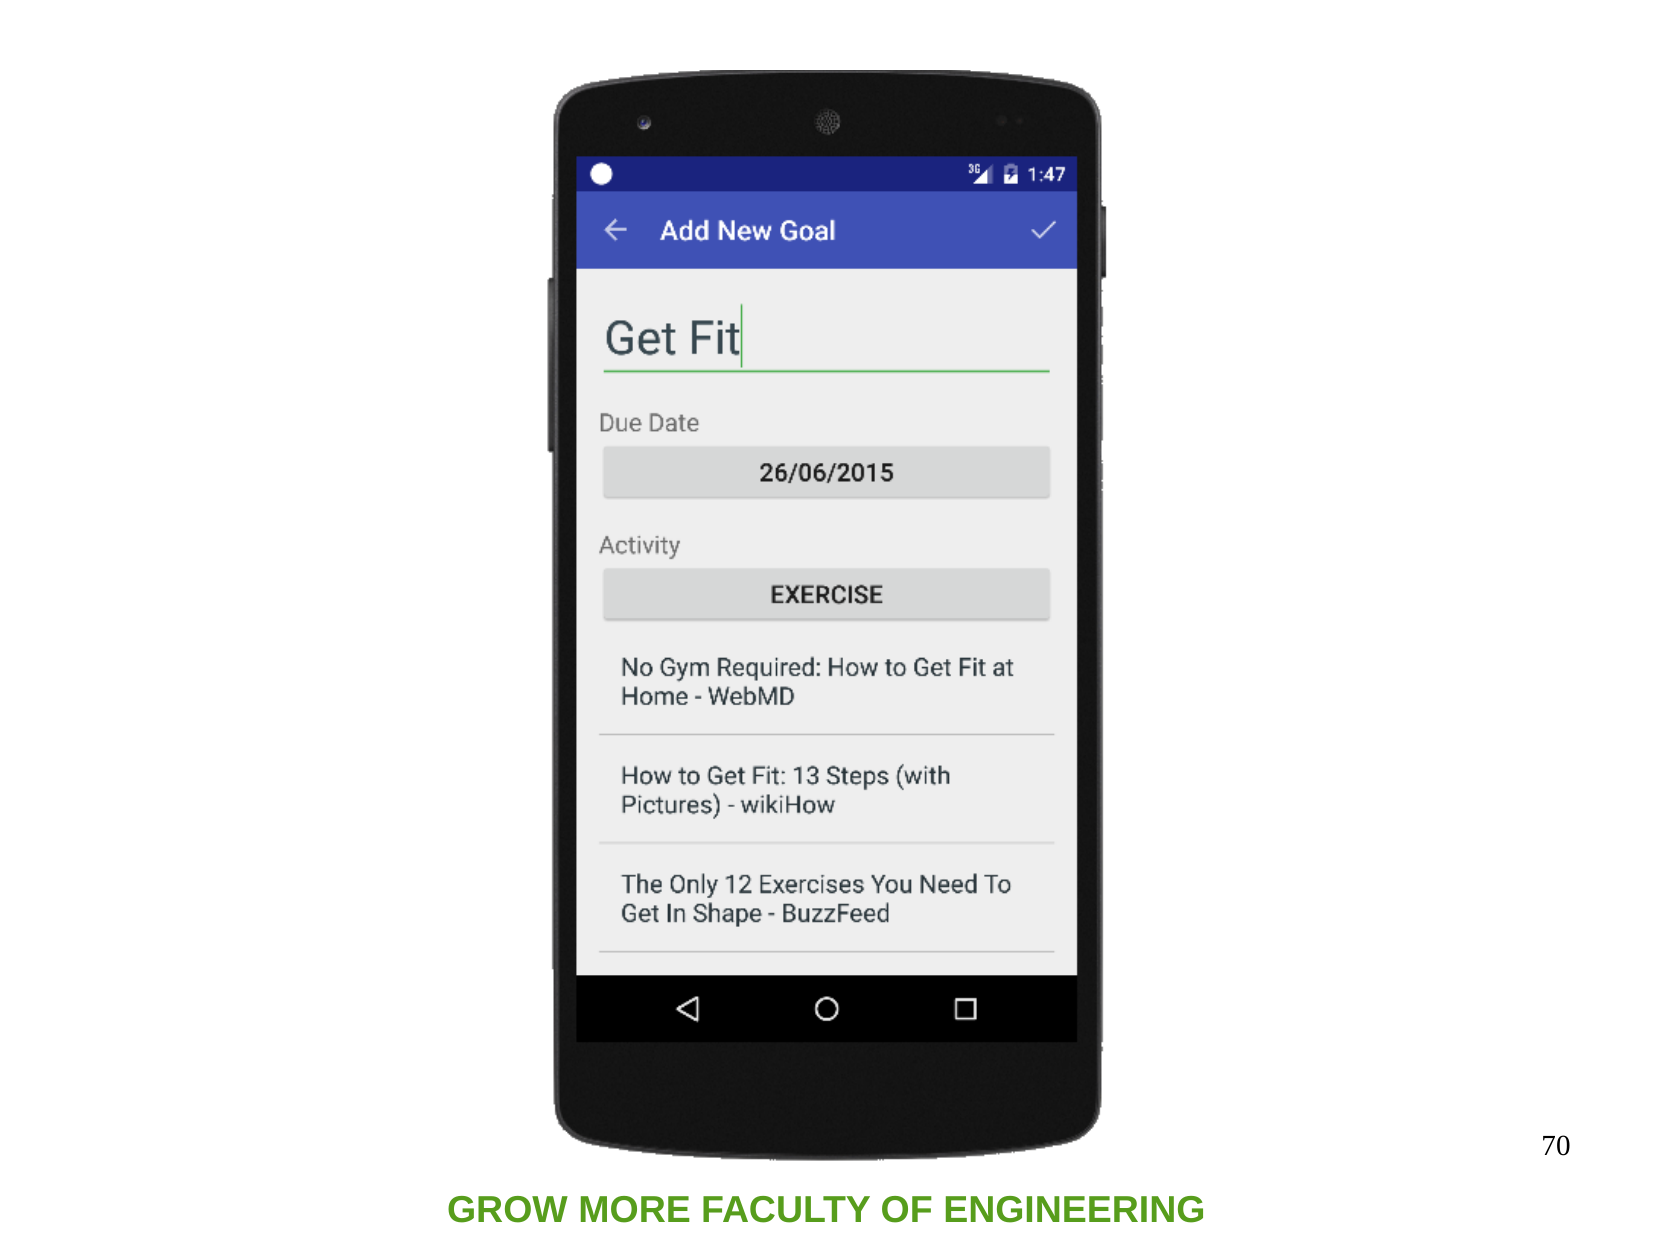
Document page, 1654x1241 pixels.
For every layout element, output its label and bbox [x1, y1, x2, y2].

picture [531, 70, 1123, 1170]
